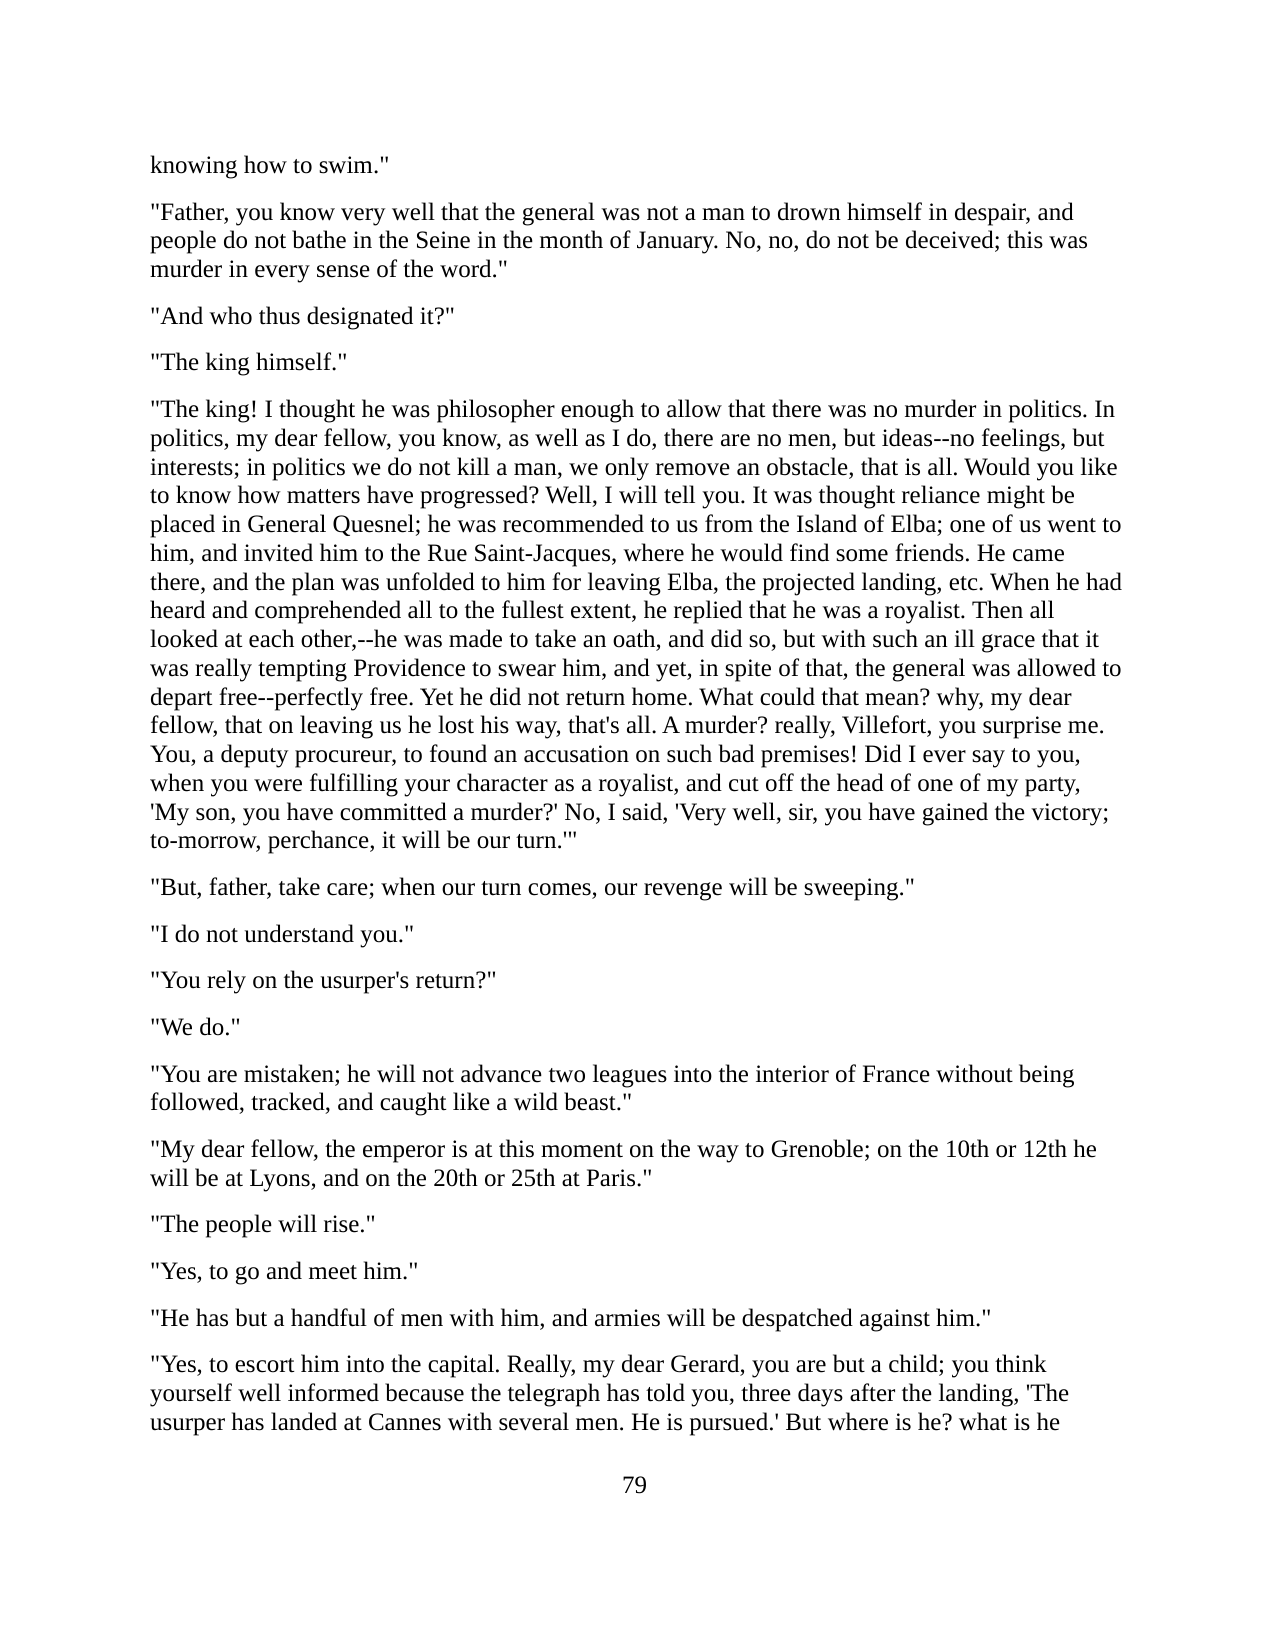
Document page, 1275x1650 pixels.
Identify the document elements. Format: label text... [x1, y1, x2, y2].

text "Yes, to go and meet him." [150, 1256, 1125, 1285]
text "The king! I thought he was philosopher enough to allow that there was no murder in politics. In politics, my dear fellow, you know, as well as I do, there are no men, but ideas--no feelings, but interests; in politics we do not kill a man, we only remove an obstacle, that is all. Would you like to know how matters have progressed? Well, I will tell you. It was thought reliance might be placed in General Quesnel; he was recommended to us from the Island of Elba; one of us went to him, and invited him to the Rue Saint-Jacques, where he would find some friends. He came there, and the plan was unfolded to him for leaving Elba, the projected landing, etc. When he had heard and comprehended all to the fullest extent, he replied that he was a royalist. Then all looked at each other,--he was made to take an oath, and did so, but with such an ill grace that it was really tempting Providence to swear him, and yet, in spite of that, the general was allowed to depart free--perfectly free. Yet he did not return home. What could that mean? why, my dear fellow, that on leaving us he lost his way, that's all. A murder? really, Villefort, you surprise me. You, a deputy procureur, to found an accusation on such bad premises! Did I ever say to you, when you were fulfilling your character as a royalist, and cut off the head of one of my party, 'My son, you have committed a murder?' No, I said, 'Very well, sir, you have gained the victory; to-morrow, perchance, it will be our turn.'" [150, 394, 1125, 854]
text "You rely on the usurper's return?" [150, 965, 1125, 994]
text "And who thus designated it?" [150, 301, 1125, 329]
text "I do not understand you." [150, 919, 1125, 947]
text "My dear fellow, the emperor is at this moment on the way to Grenoble; on the 10th or 12th he will be at Lyons, and on the 20th or 25th at Paris." [150, 1134, 1125, 1192]
text "Yes, to escort him into the capital. Really, my dear Gerard, you are but a child; you think yourself well informed because the telegraph has told you, three days after the landing, 'The usurper has landed at Cannes with several men. He is pursued.' But where is he? what is he [150, 1349, 1125, 1436]
text "The people will rise." [150, 1209, 1125, 1238]
text "But, father, take care; when our turn comes, our revenge will be sweeping." [150, 872, 1125, 901]
text "The king himself." [150, 347, 1125, 376]
text "We do." [150, 1012, 1125, 1041]
text "Father, you know very well that the general was not a man to drown himself in despair, and people do not bathe in the Seine in the month of January. No, no, do not be deceived; this was murder in every sense of the word." [150, 197, 1125, 283]
text "You are mistaken; he will not advance two leagues into the interior of France without being followed, tracked, and caught like a wild beast." [150, 1059, 1125, 1116]
text knowing how to swim." [150, 150, 1125, 179]
text "He has but a handful of men with him, and armies will be despatched against him." [150, 1303, 1125, 1332]
